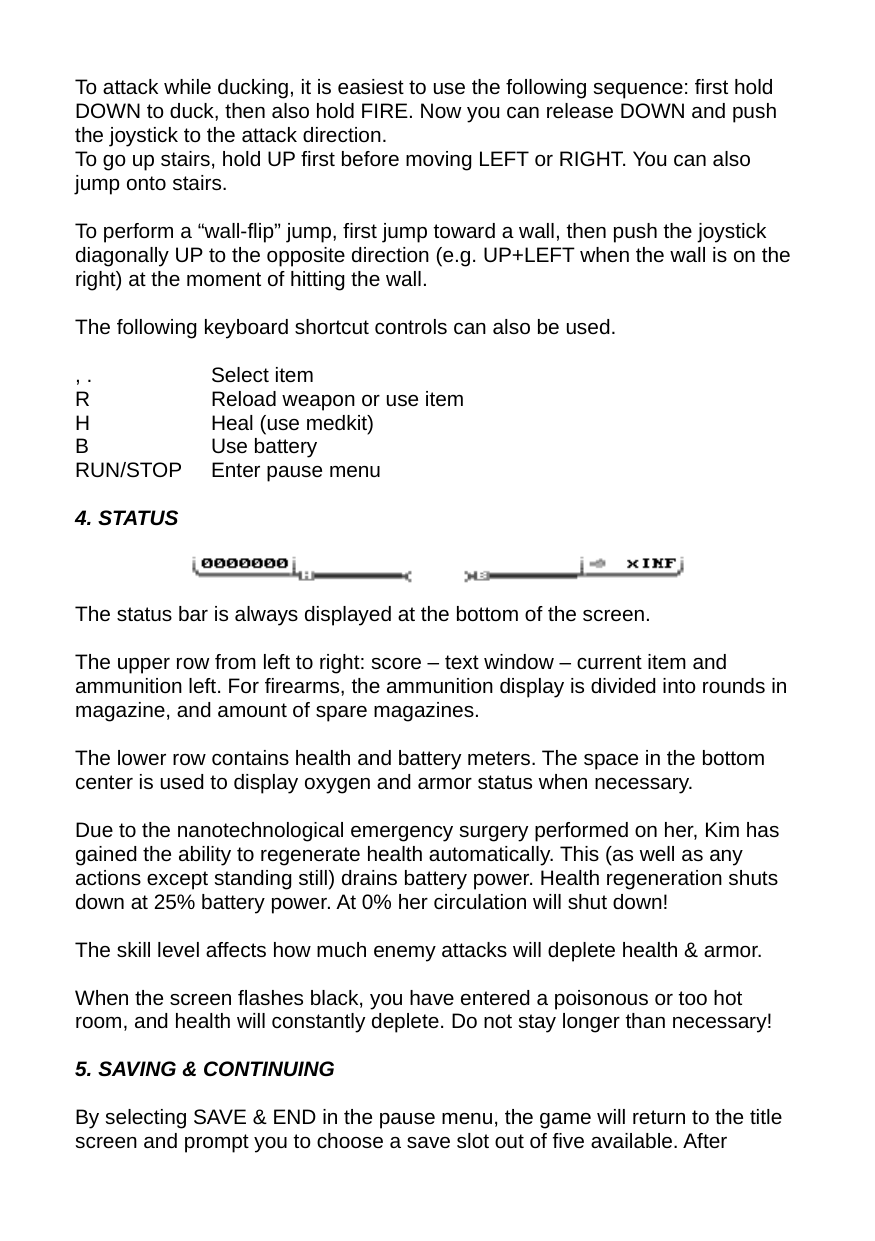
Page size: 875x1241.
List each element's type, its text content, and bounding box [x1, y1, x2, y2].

text H Heal (use medkit) [75, 410, 799, 434]
text The upper row from left to right: score – text window – current item and ammunition left. For firearms, the ammunition display is divided into rounds in magazine, and amount of spare magazines. [75, 650, 799, 722]
text The following keyboard shortcut controls can also be used. [75, 314, 799, 338]
text B Use battery [75, 434, 799, 458]
text RUN/STOP Enter pause menu [75, 458, 799, 482]
text The lower row contains health and battery meters. The space in the bottom center is used to display oxygen and armor status when necessary. [75, 746, 799, 794]
text , . Select item [75, 362, 799, 386]
text By selecting SAVE & END in the pause menu, the game will return to the title screen and prompt you to choose a save slot out of five available. After [75, 1105, 799, 1153]
text To perform a “wall-flip” jump, first jump toward a wall, then push the joystick diagonally UP to the opposite direction (e.g. UP+LEFT when the wall is on the right) at the moment of hitting the wall. [75, 219, 799, 291]
text R Reload weapon or use item [75, 386, 799, 410]
text 5. SAVING & CONTINUING [75, 1057, 799, 1081]
text 4. STATUS [75, 506, 799, 530]
text To attack while ducking, it is easiest to use the following sequence: first hold DOWN to duck, then also hold FIRE. Now you can release DOWN and push the joystick to the attack direction. [75, 75, 799, 147]
text Due to the nanotechnological emergency surgery performed on her, Kim has gained the ability to regenerate health automatically. This (as well as any actions except standing still) drains battery power. Health regeneration shuts down at 25% battery power. At 0% her circulation will shut down! [75, 818, 799, 913]
text The status bar is always displayed at the bottom of the screen. [75, 602, 799, 626]
picture [188, 554, 687, 584]
text The skill level affects how much enemy attacks will deplete health & armor. [75, 937, 799, 961]
text When the screen flashes black, you have entered a poisonous or too hot room, and health will constantly deplete. Do not stay longer than necessary! [75, 985, 799, 1033]
text To go up stairs, hold UP first before moving LEFT or RIGHT. You can also jump onto stairs. [75, 147, 799, 195]
